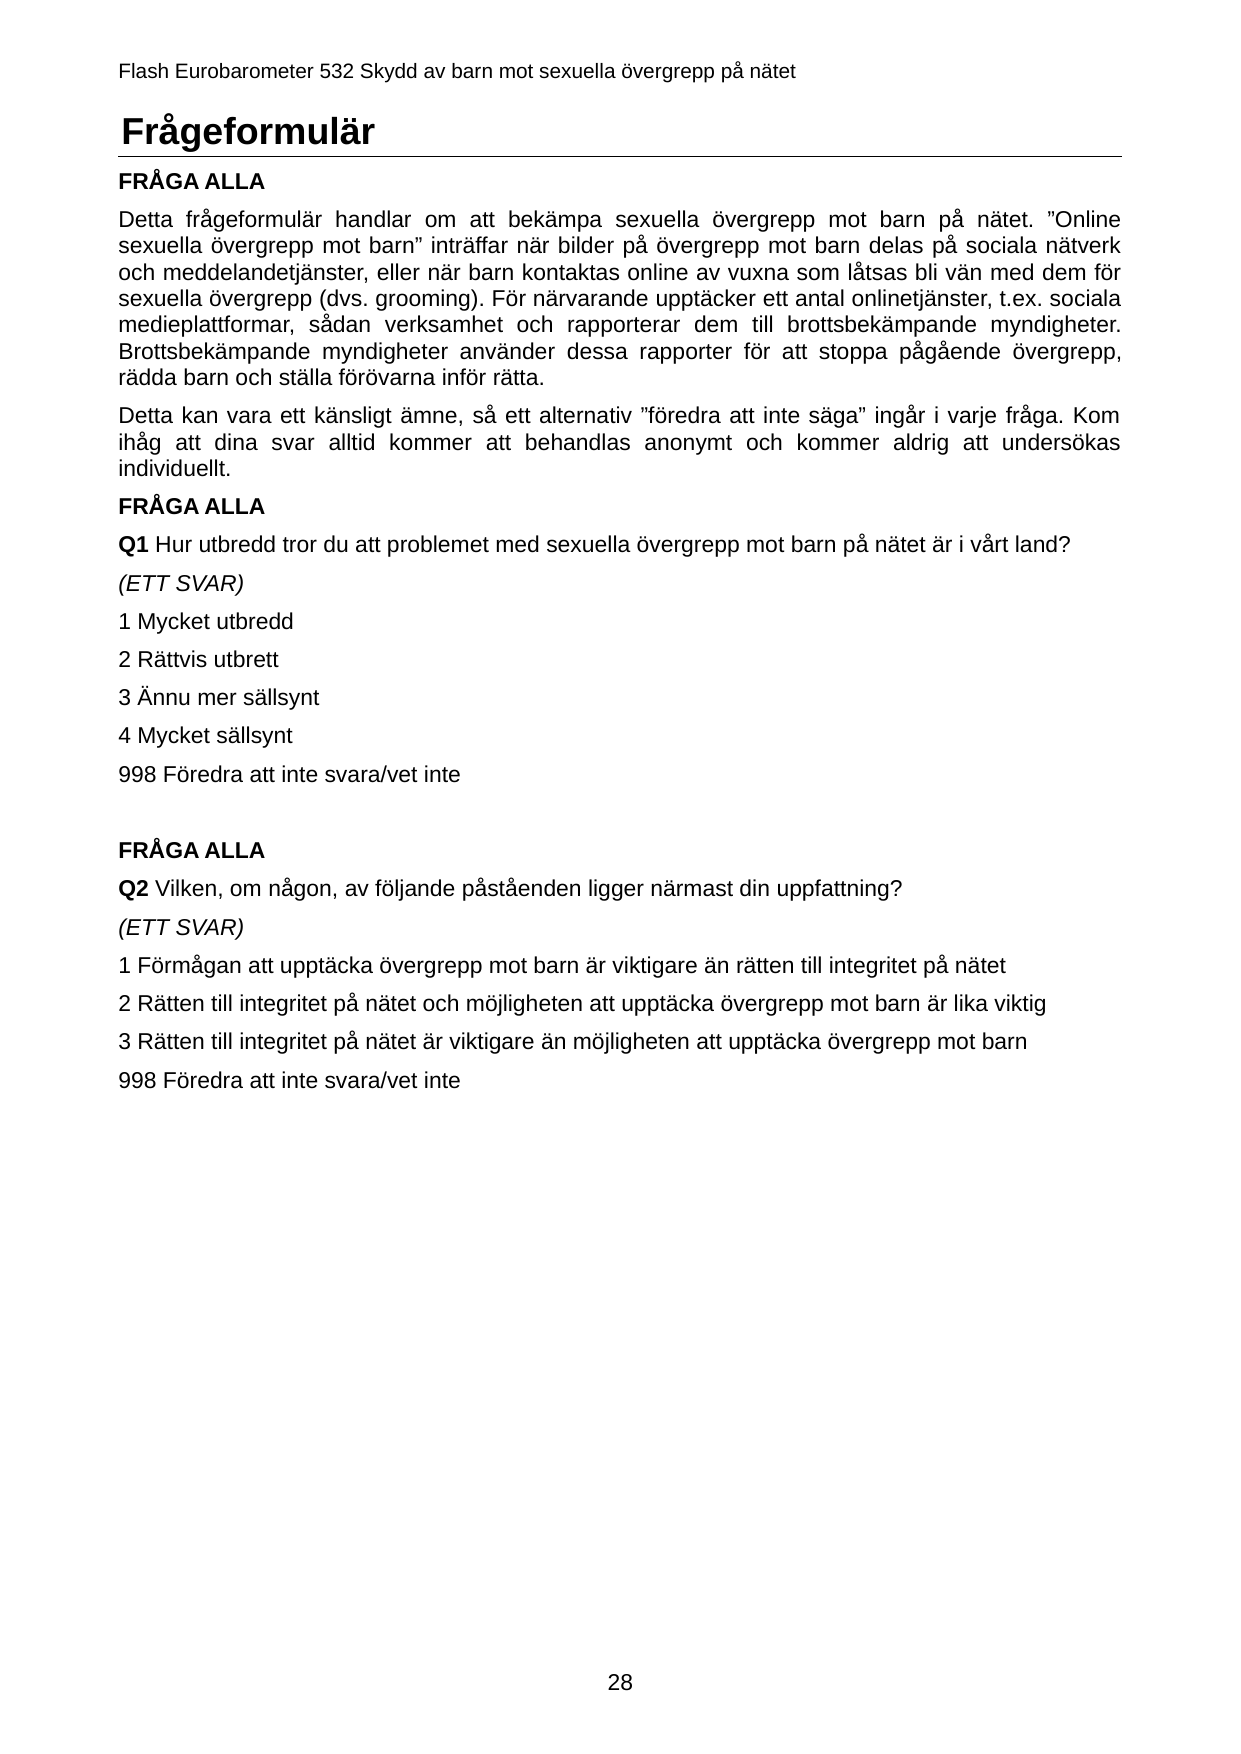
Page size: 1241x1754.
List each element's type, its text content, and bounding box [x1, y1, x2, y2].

text Detta frågeformulär handlar om att bekämpa sexuella övergrepp mot barn på nätet. ”Online sexuella övergrepp mot barn” inträffar när bilder på övergrepp mot barn delas på sociala nätverk och meddelandetjänster, eller när barn kontaktas online av vuxna som låtsas bli vän med dem för sexuella övergrepp (dvs. grooming). För närvarande upptäcker ett antal onlinetjänster, t.ex. sociala medieplattformar, sådan verksamhet och rapporterar dem till brottsbekämpande myndigheter. Brottsbekämpande myndigheter använder dessa rapporter för att stoppa pågående övergrepp, rädda barn och ställa förövarna inför rätta. [118, 206, 1122, 390]
text FRÅGA ALLA [118, 837, 1122, 863]
text Q2 Vilken, om någon, av följande påståenden ligger närmast din uppfattning? [118, 875, 1122, 902]
text 2 Rättvis utbrett [118, 646, 1122, 672]
text Detta kan vara ett känsligt ämne, så ett alternativ ”föredra att inte säga” ingår i varje fråga. Kom ihåg att dina svar alltid kommer att behandlas anonymt och kommer aldrig att undersökas individuellt. [118, 402, 1122, 481]
text FRÅGA ALLA [118, 493, 1122, 519]
subtitle Frågeformulär [118, 107, 1122, 156]
text (ETT SVAR) [118, 914, 1122, 940]
text 998 Föredra att inte svara/vet inte [118, 761, 1122, 787]
text 3 Rätten till integritet på nätet är viktigare än möjligheten att upptäcka övergrepp mot barn [118, 1028, 1122, 1055]
text 2 Rätten till integritet på nätet och möjligheten att upptäcka övergrepp mot barn är lika viktig [118, 990, 1122, 1016]
text (ETT SVAR) [118, 569, 1122, 596]
text Q1 Hur utbredd tror du att problemet med sexuella övergrepp mot barn på nätet är i vårt land? [118, 531, 1122, 558]
text FRÅGA ALLA [118, 168, 1122, 194]
text 998 Föredra att inte svara/vet inte [118, 1067, 1122, 1093]
text 4 Mycket sällsynt [118, 722, 1122, 749]
text 3 Ännu mer sällsynt [118, 684, 1122, 711]
text 1 Mycket utbredd [118, 608, 1122, 634]
text 1 Förmågan att upptäcka övergrepp mot barn är viktigare än rätten till integritet på nätet [118, 952, 1122, 978]
